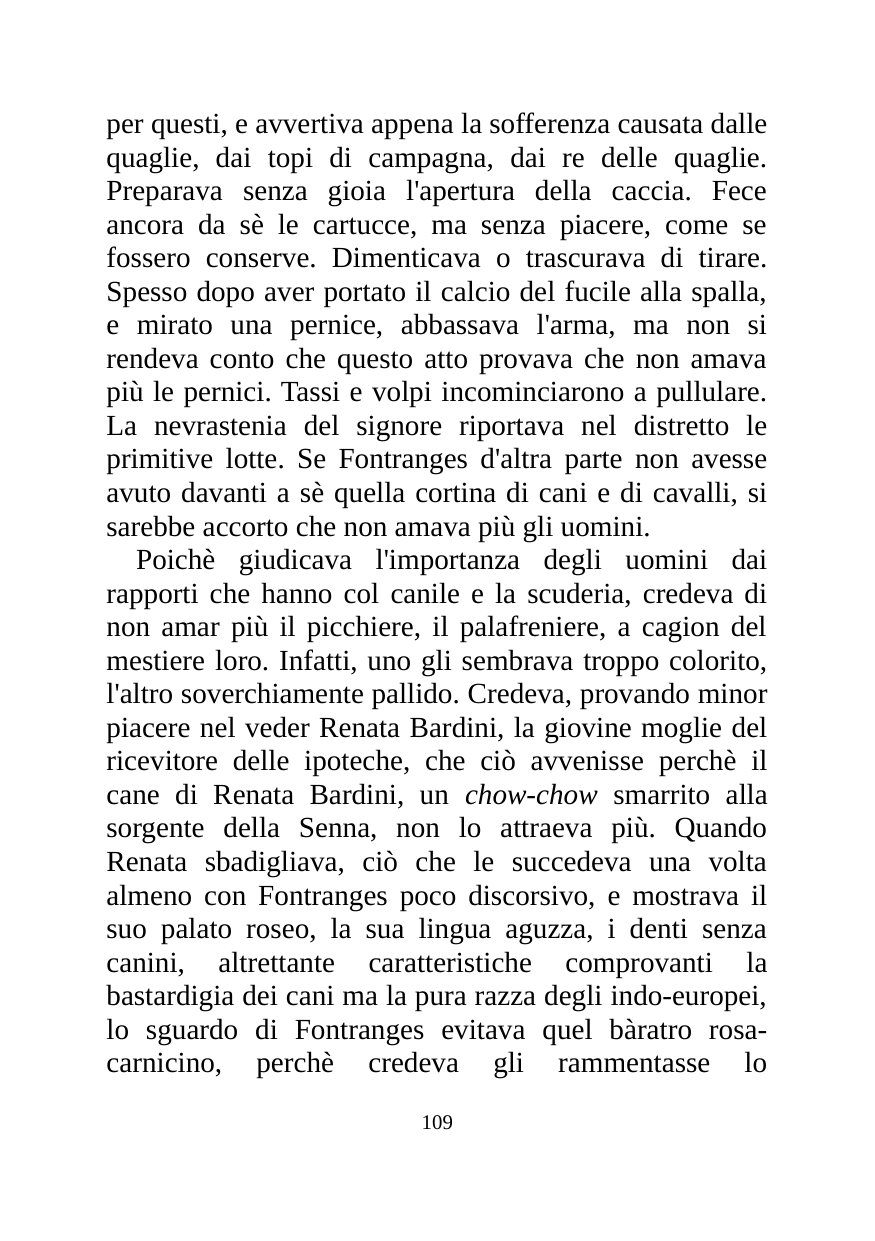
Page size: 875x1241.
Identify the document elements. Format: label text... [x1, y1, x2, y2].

text Poichè giudicava l'importanza degli uomini dai rapporti che hanno col canile e la scuderia, credeva di non amar più il picchiere, il palafreniere, a cagion del mestiere loro. Infatti, uno gli sembrava troppo colorito, l'altro soverchiamente pallido. Credeva, provando minor piacere nel veder Renata Bardini, la giovine moglie del ricevitore delle ipoteche, che ciò avvenisse perchè il cane di Renata Bardini, un chow-chow smarrito alla sorgente della Senna, non lo attraeva più. Quando Renata sbadigliava, ciò che le succedeva una volta almeno con Fontranges poco discorsivo, e mostrava il suo palato roseo, la sua lingua aguzza, i denti senza canini, altrettante caratteristiche comprovanti la bastardigia dei cani ma la pura razza degli indo-europei, lo sguardo di Fontranges evitava quel bàratro rosa-carnicino, perchè credeva gli rammentasse lo [106, 542, 768, 1079]
text per questi, e avvertiva appena la sofferenza causata dalle quaglie, dai topi di campagna, dai re delle quaglie. Preparava senza gioia l'apertura della caccia. Fece ancora da sè le cartucce, ma senza piacere, come se fossero conserve. Dimenticava o trascurava di tirare. Spesso dopo aver portato il calcio del fucile alla spalla, e mirato una pernice, abbassava l'arma, ma non si rendeva conto che questo atto provava che non amava più le pernici. Tassi e volpi incominciarono a pullulare. La nevrastenia del signore riportava nel distretto le primitive lotte. Se Fontranges d'altra parte non avesse avuto davanti a sè quella cortina di cani e di cavalli, si sarebbe accorto che non amava più gli uomini. [106, 106, 768, 542]
